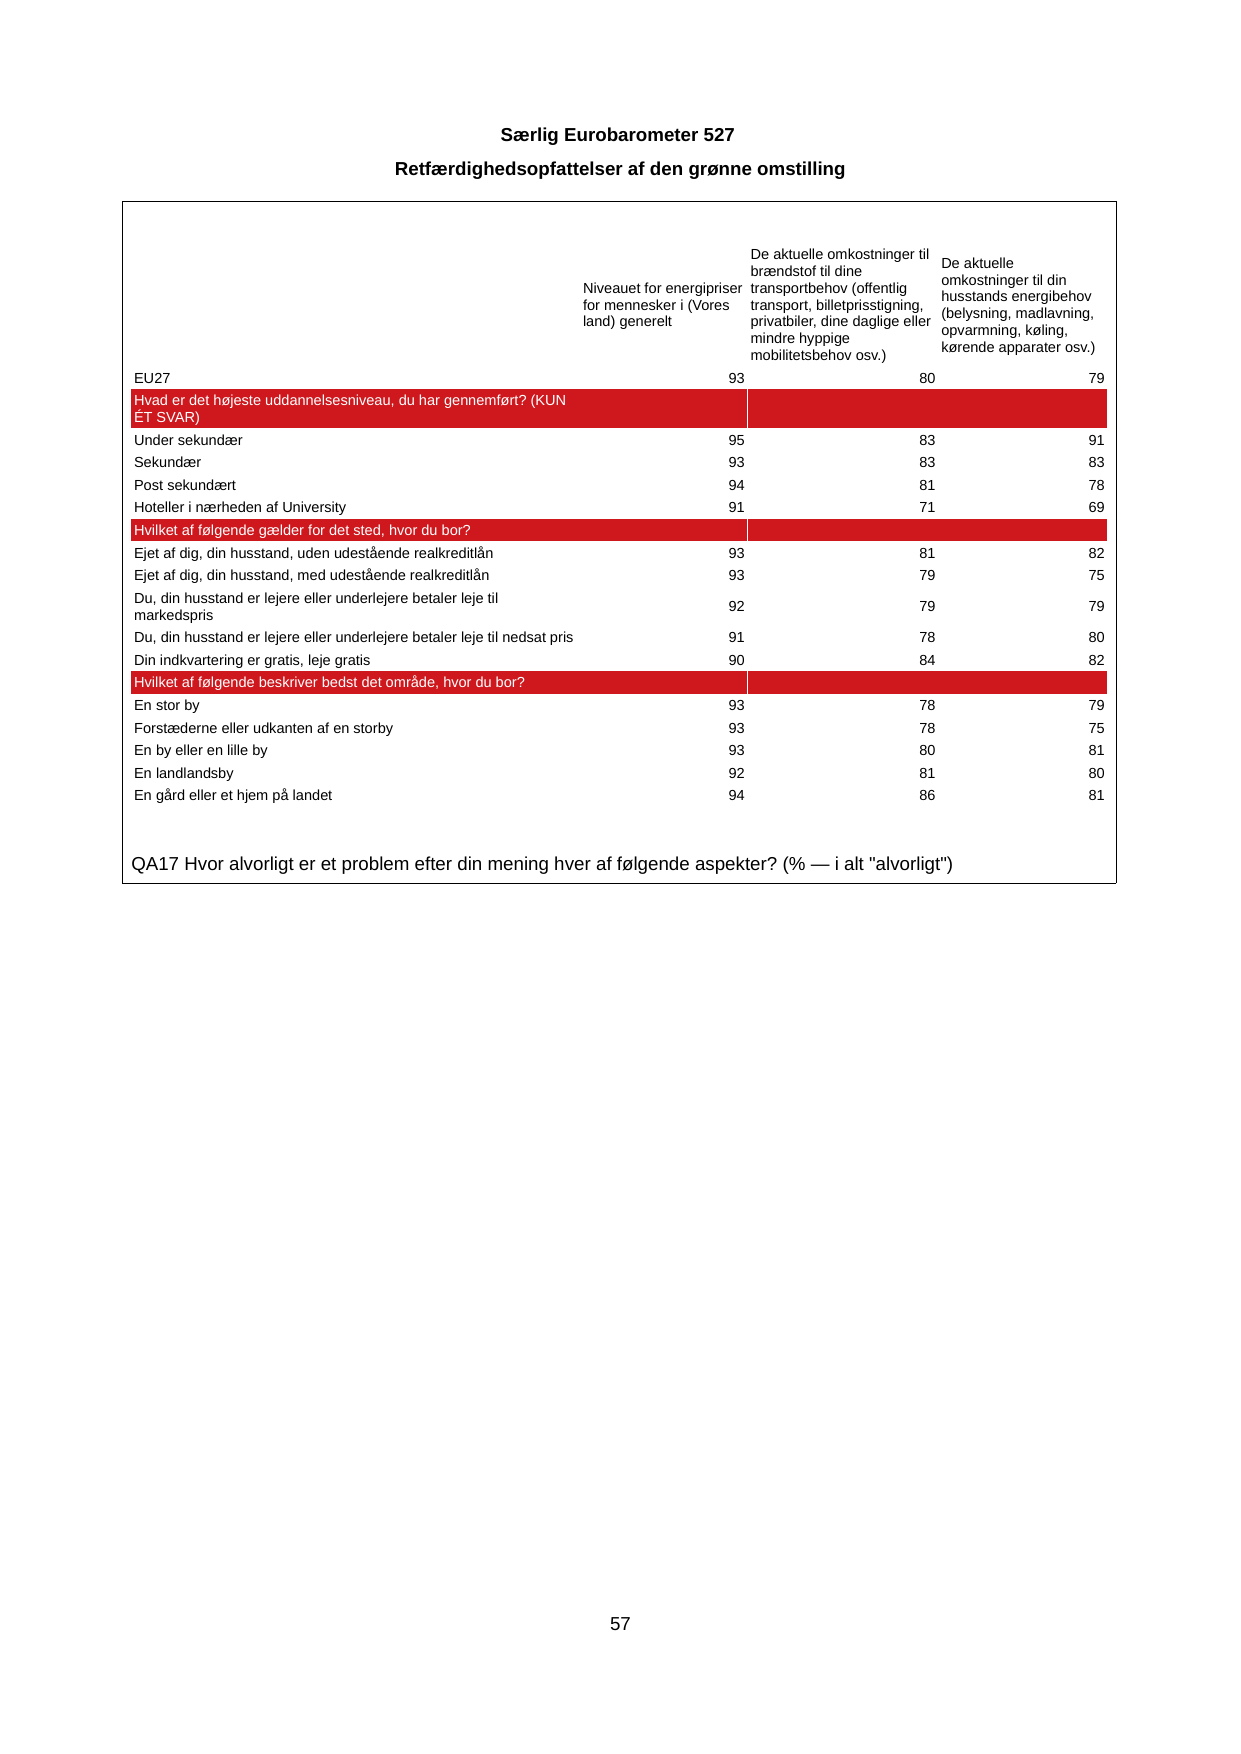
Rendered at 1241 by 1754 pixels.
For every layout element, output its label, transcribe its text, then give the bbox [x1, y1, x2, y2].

table_cell [580, 671, 747, 694]
table_cell Hvilket af følgende gælder for det sted, hvor du bor? [131, 519, 580, 541]
table_cell 83 [748, 428, 938, 451]
table_cell 92 [580, 587, 747, 626]
table_cell 83 [748, 451, 938, 473]
table_cell [938, 519, 1107, 541]
table_cell 81 [748, 474, 938, 496]
table_cell 93 [580, 739, 747, 762]
table_cell 81 [748, 541, 938, 564]
table_header Niveauet for energipriser for mennesker i (Vores land) generelt [580, 243, 747, 366]
table_cell EU27 [131, 366, 580, 389]
table_header De aktuelle omkostninger til din husstands energibehov (belysning, madlavning, opvarmning, køling, kørende apparater osv.) [938, 243, 1107, 366]
table_cell En stor by [131, 694, 580, 716]
table_cell 94 [580, 474, 747, 496]
table_cell 80 [938, 626, 1107, 648]
table_cell 81 [938, 739, 1107, 762]
table_cell 80 [938, 762, 1107, 784]
table_cell [938, 671, 1107, 694]
table_cell 79 [938, 694, 1107, 716]
table_cell Forstæderne eller udkanten af en storby [131, 716, 580, 739]
table_cell Hvilket af følgende beskriver bedst det område, hvor du bor? [131, 671, 580, 694]
table_cell Din indkvartering er gratis, leje gratis [131, 649, 580, 671]
table_header De aktuelle omkostninger til brændstof til dine transportbehov (offentlig transport, billetprisstigning, privatbiler, dine daglige eller mindre hyppige mobilitetsbehov osv.) [748, 243, 938, 366]
table_cell 78 [748, 694, 938, 716]
table_cell Du, din husstand er lejere eller underlejere betaler leje til markedspris [131, 587, 580, 626]
table_cell 75 [938, 564, 1107, 587]
table_cell Du, din husstand er lejere eller underlejere betaler leje til nedsat pris [131, 626, 580, 648]
table_cell [580, 519, 747, 541]
table_cell 93 [580, 694, 747, 716]
table_cell [938, 389, 1107, 428]
table_header [131, 243, 580, 366]
table_cell Sekundær [131, 451, 580, 473]
table_cell 84 [748, 649, 938, 671]
table_cell 91 [580, 626, 747, 648]
table_cell 93 [580, 541, 747, 564]
table_cell 93 [580, 716, 747, 739]
table_cell 69 [938, 496, 1107, 519]
table_cell Hvad er det højeste uddannelsesniveau, du har gennemført? (KUN ÉT SVAR) [131, 389, 580, 428]
table_cell 81 [748, 762, 938, 784]
table_cell En gård eller et hjem på landet [131, 784, 580, 807]
table_cell 82 [938, 541, 1107, 564]
table_cell Post sekundært [131, 474, 580, 496]
table_cell 86 [748, 784, 938, 807]
table_cell 91 [938, 428, 1107, 451]
table_cell 93 [580, 451, 747, 473]
table_cell 71 [748, 496, 938, 519]
table_cell 81 [938, 784, 1107, 807]
table_cell 93 [580, 564, 747, 587]
table_cell 94 [580, 784, 747, 807]
table_cell [748, 389, 938, 428]
table_cell 80 [748, 739, 938, 762]
table_cell [580, 389, 747, 428]
table_cell 90 [580, 649, 747, 671]
table_cell 79 [938, 366, 1107, 389]
table_cell En by eller en lille by [131, 739, 580, 762]
table_cell [748, 519, 938, 541]
table_cell 82 [938, 649, 1107, 671]
table_cell Under sekundær [131, 428, 580, 451]
table_cell [748, 671, 938, 694]
table_cell 91 [580, 496, 747, 519]
table_cell 78 [748, 716, 938, 739]
table_cell 79 [748, 564, 938, 587]
table_cell 78 [938, 474, 1107, 496]
table_cell Ejet af dig, din husstand, med udestående realkreditlån [131, 564, 580, 587]
table_cell 80 [748, 366, 938, 389]
table_cell 93 [580, 366, 747, 389]
table_cell 79 [938, 587, 1107, 626]
text QA17 Hvor alvorligt er et problem efter din mening hver af følgende aspekter? (% — i alt "alvorligt") [131, 853, 1107, 874]
table_cell 92 [580, 762, 747, 784]
table_cell 78 [748, 626, 938, 648]
table_cell 95 [580, 428, 747, 451]
table_cell Hoteller i nærheden af University [131, 496, 580, 519]
table_cell En landlandsby [131, 762, 580, 784]
table_cell 75 [938, 716, 1107, 739]
table_cell 83 [938, 451, 1107, 473]
table_cell Ejet af dig, din husstand, uden udestående realkreditlån [131, 541, 580, 564]
table_cell 79 [748, 587, 938, 626]
